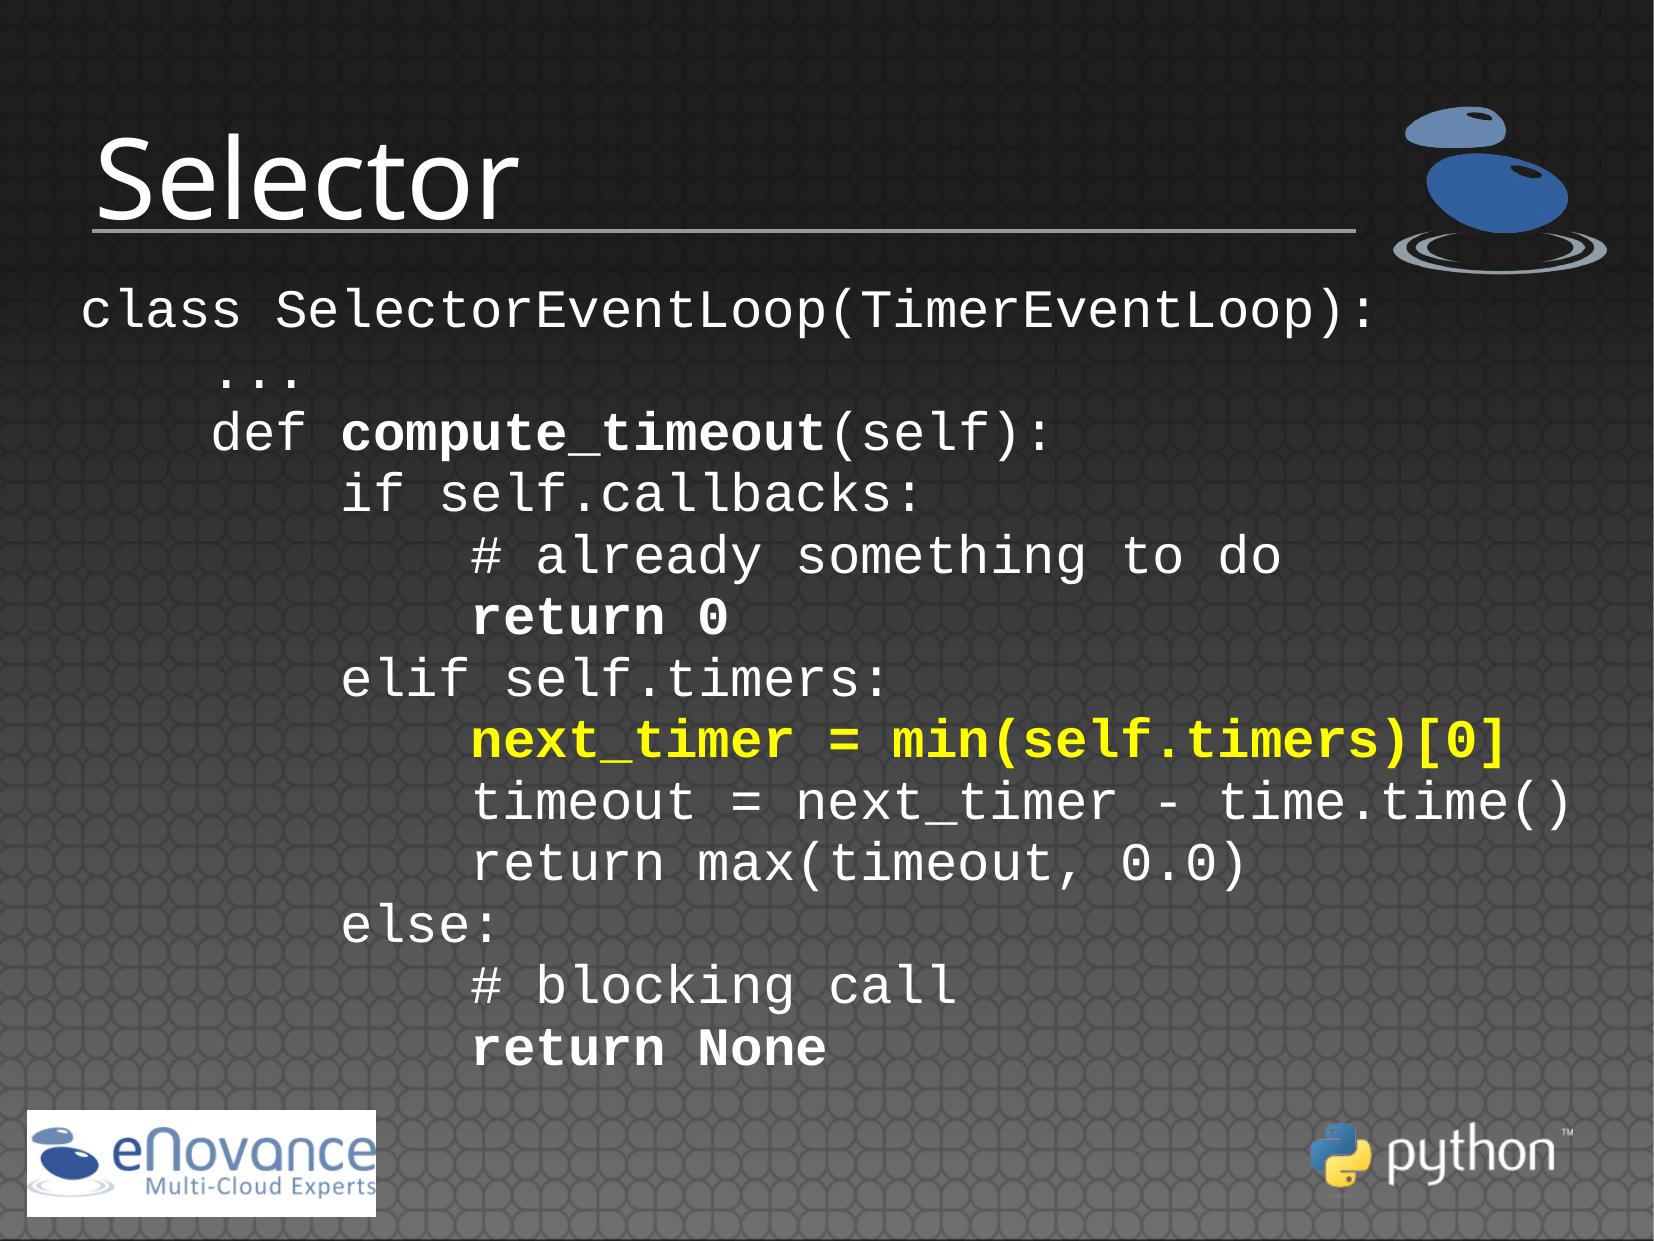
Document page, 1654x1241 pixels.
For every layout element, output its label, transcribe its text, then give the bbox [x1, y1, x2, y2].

text_box class SelectorEventLoop(TimerEventLoop): ... def compute_timeout(self): if self.callbacks: # already something to do return 0 elif self.timers: next_timer = min(self.timers)[0] timeout = next_timer - time.time() return max(timeout, 0.0) else: # blocking call return None [66, 274, 1591, 1089]
title Selector [94, 100, 1426, 251]
picture [0, 0, 1654, 1241]
